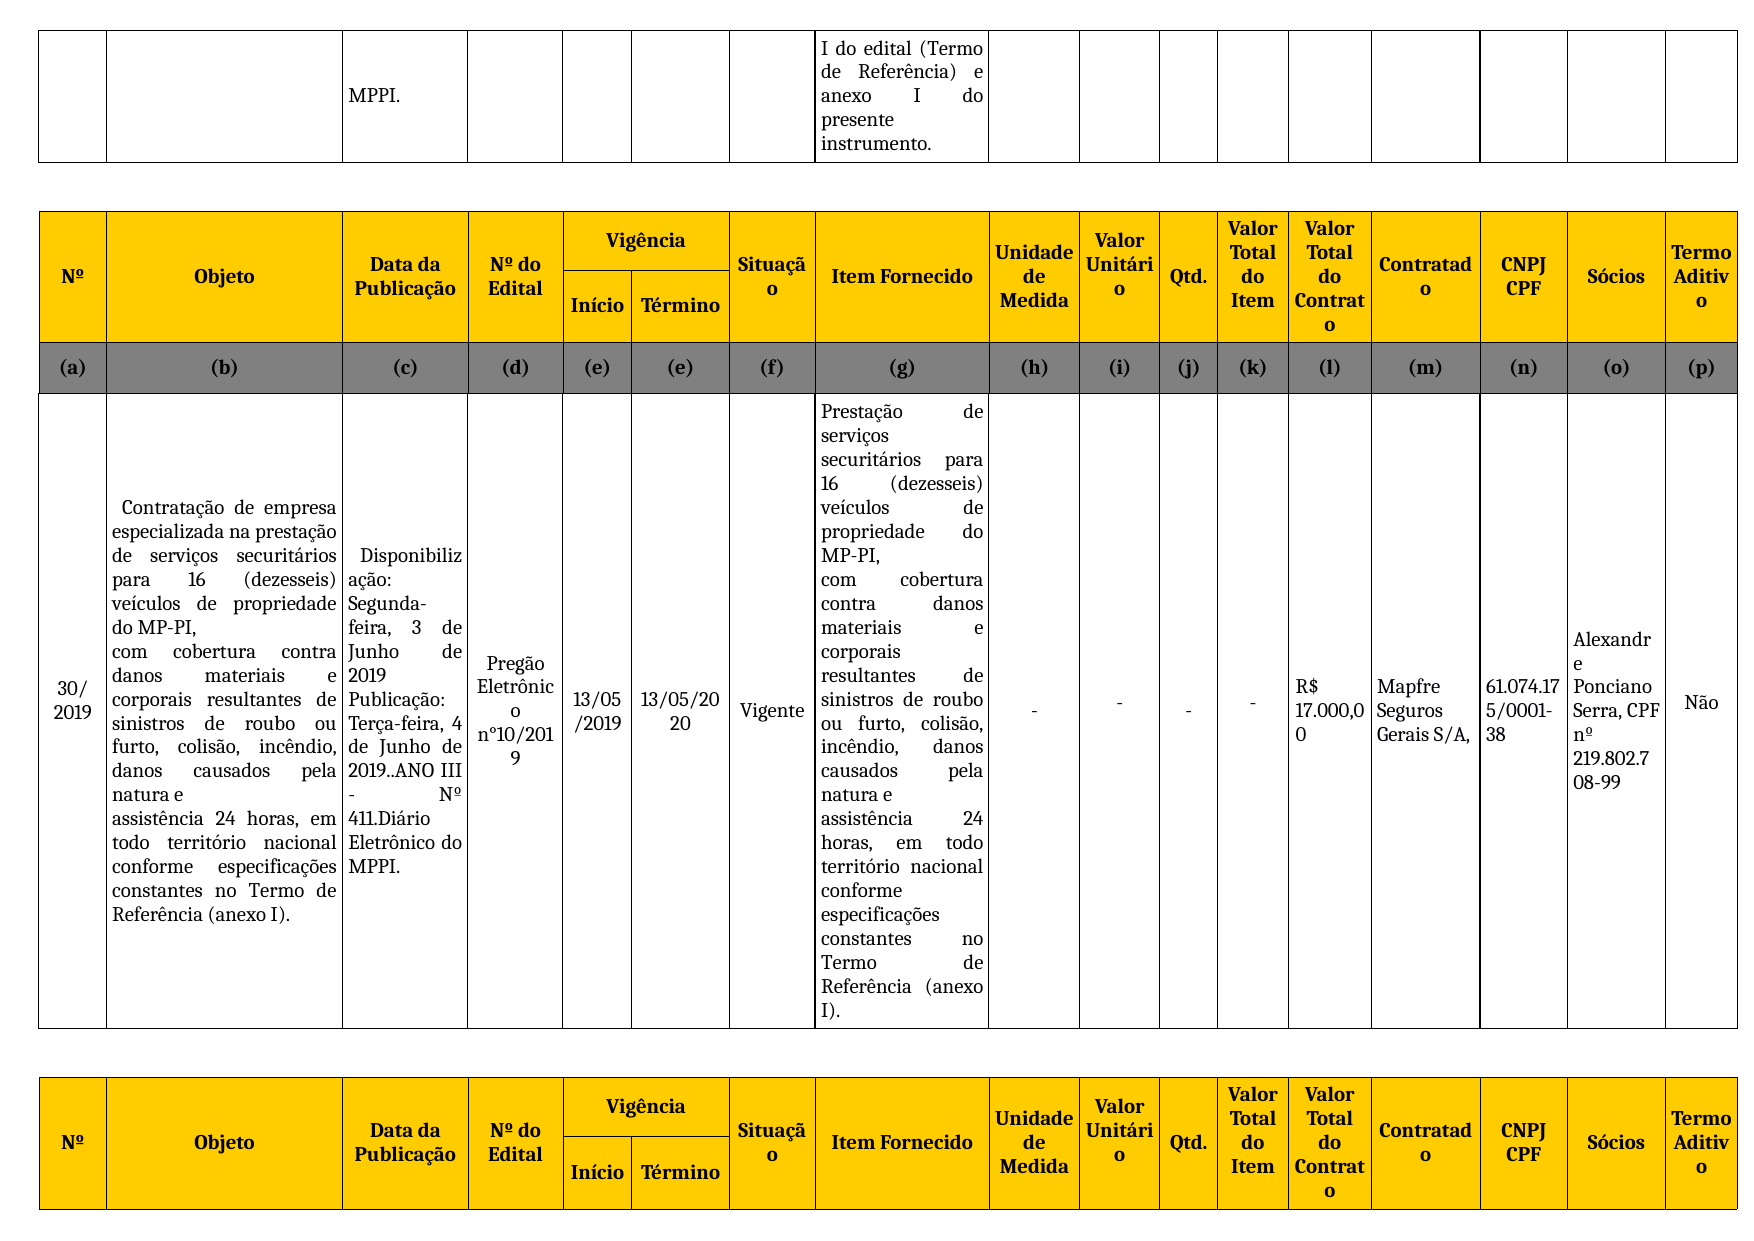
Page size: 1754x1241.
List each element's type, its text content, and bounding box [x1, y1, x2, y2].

table_header Data da Publicação [343, 212, 468, 342]
table_cell [1289, 31, 1371, 162]
table_cell - [1218, 394, 1288, 1028]
table_cell 30/ 2019 [39, 394, 106, 1028]
table_header Nº do Edital [469, 1078, 563, 1209]
table_cell (b) [107, 343, 342, 393]
table_cell MPPI. [343, 31, 467, 162]
table_cell (n) [1481, 343, 1567, 393]
table_cell (d) [469, 343, 563, 393]
table_cell [563, 31, 631, 162]
table_cell - [1160, 31, 1217, 162]
table_cell - [1218, 31, 1288, 162]
table_cell 61.074.175/0001-38 [1481, 394, 1567, 1028]
table_header Termo Aditivo [1666, 1078, 1737, 1209]
table_cell (o) [1568, 343, 1665, 393]
table_header Objeto [107, 212, 342, 342]
table_cell [107, 31, 342, 162]
table_cell R$ 17.000,00 [1289, 394, 1371, 1028]
table_header Valor Total do Item [1218, 212, 1288, 342]
table_cell (k) [1218, 343, 1288, 393]
table_header Sócios [1568, 1078, 1665, 1209]
table_header Nº [40, 1078, 106, 1209]
table_header Contratado [1372, 1078, 1480, 1209]
table_header Nº [40, 212, 106, 342]
table_header Nº do Edital [469, 212, 563, 342]
table_cell Alexandre Ponciano Serra, CPF nº 219.802.708-99 [1568, 394, 1665, 1028]
table_cell [1568, 31, 1665, 162]
table_cell (e) [564, 343, 631, 393]
table_header Vigência [564, 212, 729, 270]
table_cell Término [632, 271, 729, 342]
table_cell - [1160, 394, 1217, 1028]
table_cell Início [564, 271, 631, 342]
table_cell (m) [1372, 343, 1480, 393]
table_cell 13/05/2020 [632, 394, 729, 1028]
table_header Valor Total do Contrato [1289, 212, 1371, 342]
table_cell [1481, 31, 1567, 162]
table_header Situação [730, 1078, 815, 1209]
table_cell (g) [816, 343, 989, 393]
table_cell - [1080, 31, 1159, 162]
table_header Valor Total do Contrato [1289, 1078, 1371, 1209]
table_header Qtd. [1160, 1078, 1217, 1209]
table_header Valor Unitário [1080, 212, 1159, 342]
table_header Situação [730, 212, 815, 342]
table_cell (h) [990, 343, 1079, 393]
table_cell (c) [343, 343, 468, 393]
table_header CNPJ CPF [1481, 212, 1567, 342]
table_cell [39, 31, 106, 162]
table_cell (e) [632, 343, 729, 393]
table_cell - [989, 31, 1079, 162]
table_cell I do edital (Termo de Referência) e anexo I do presente instrumento. [816, 31, 988, 162]
table_header Vigência [564, 1078, 729, 1136]
table_cell [730, 31, 814, 162]
table_cell Contratação de empresa especializada na prestação de serviços securitários para 16 (dezesseis) veículos de propriedade do MP-PI, com cobertura contra danos materiais e corporais resultantes de sinistros de roubo ou furto, colisão, incêndio, danos causados pela natura e assistência 24 horas, em todo território nacional conforme especificações constantes no Termo de Referência (anexo I). [107, 394, 342, 1028]
table_cell [1372, 31, 1479, 162]
table_cell Prestação de serviços securitários para 16 (dezesseis) veículos de propriedade do MP-PI, com cobertura contra danos materiais e corporais resultantes de sinistros de roubo ou furto, colisão, incêndio, danos causados pela natura e assistência 24 horas, em todo território nacional conforme especificações constantes no Termo de Referência (anexo I). [816, 394, 988, 1028]
table_header Termo Aditivo [1666, 212, 1737, 342]
table_cell [632, 31, 729, 162]
table_cell (l) [1289, 343, 1371, 393]
table_cell Vigente [730, 394, 814, 1028]
table_cell Mapfre Seguros Gerais S/A, [1372, 394, 1479, 1028]
table_header Data da Publicação [343, 1078, 468, 1209]
table_header Contratado [1372, 212, 1480, 342]
table_cell Término [632, 1137, 729, 1209]
table_header Valor Unitário [1080, 1078, 1159, 1209]
table_header Qtd. [1160, 212, 1217, 342]
table_cell Não [1666, 394, 1737, 1028]
table_cell Disponibilização: Segunda-feira, 3 de Junho de 2019 Publicação: Terça-feira, 4 de Junho de 2019..ANO III - Nº 411.Diário Eletrônico do MPPI. [343, 394, 467, 1028]
table_cell [468, 31, 562, 162]
table_header Valor Total do Item [1218, 1078, 1288, 1209]
table_cell (i) [1080, 343, 1159, 393]
table_header Item Fornecido [816, 1078, 989, 1209]
table_header CNPJ CPF [1481, 1078, 1567, 1209]
table_cell 13/05/2019 [563, 394, 631, 1028]
table_cell [1666, 31, 1737, 162]
table_cell - [989, 394, 1079, 1028]
table_cell - [1080, 394, 1159, 1028]
table_header Item Fornecido [816, 212, 989, 342]
table_header Unidade de Medida [990, 212, 1079, 342]
table_cell Início [564, 1137, 631, 1209]
table_header Objeto [107, 1078, 342, 1209]
table_header Unidade de Medida [990, 1078, 1079, 1209]
table_cell Pregão Eletrônico n°10/2019 [468, 394, 562, 1028]
table_cell (j) [1160, 343, 1217, 393]
table_cell (a) [40, 343, 106, 393]
table_cell (p) [1666, 343, 1737, 393]
table_cell (f) [730, 343, 815, 393]
table_header Sócios [1568, 212, 1665, 342]
